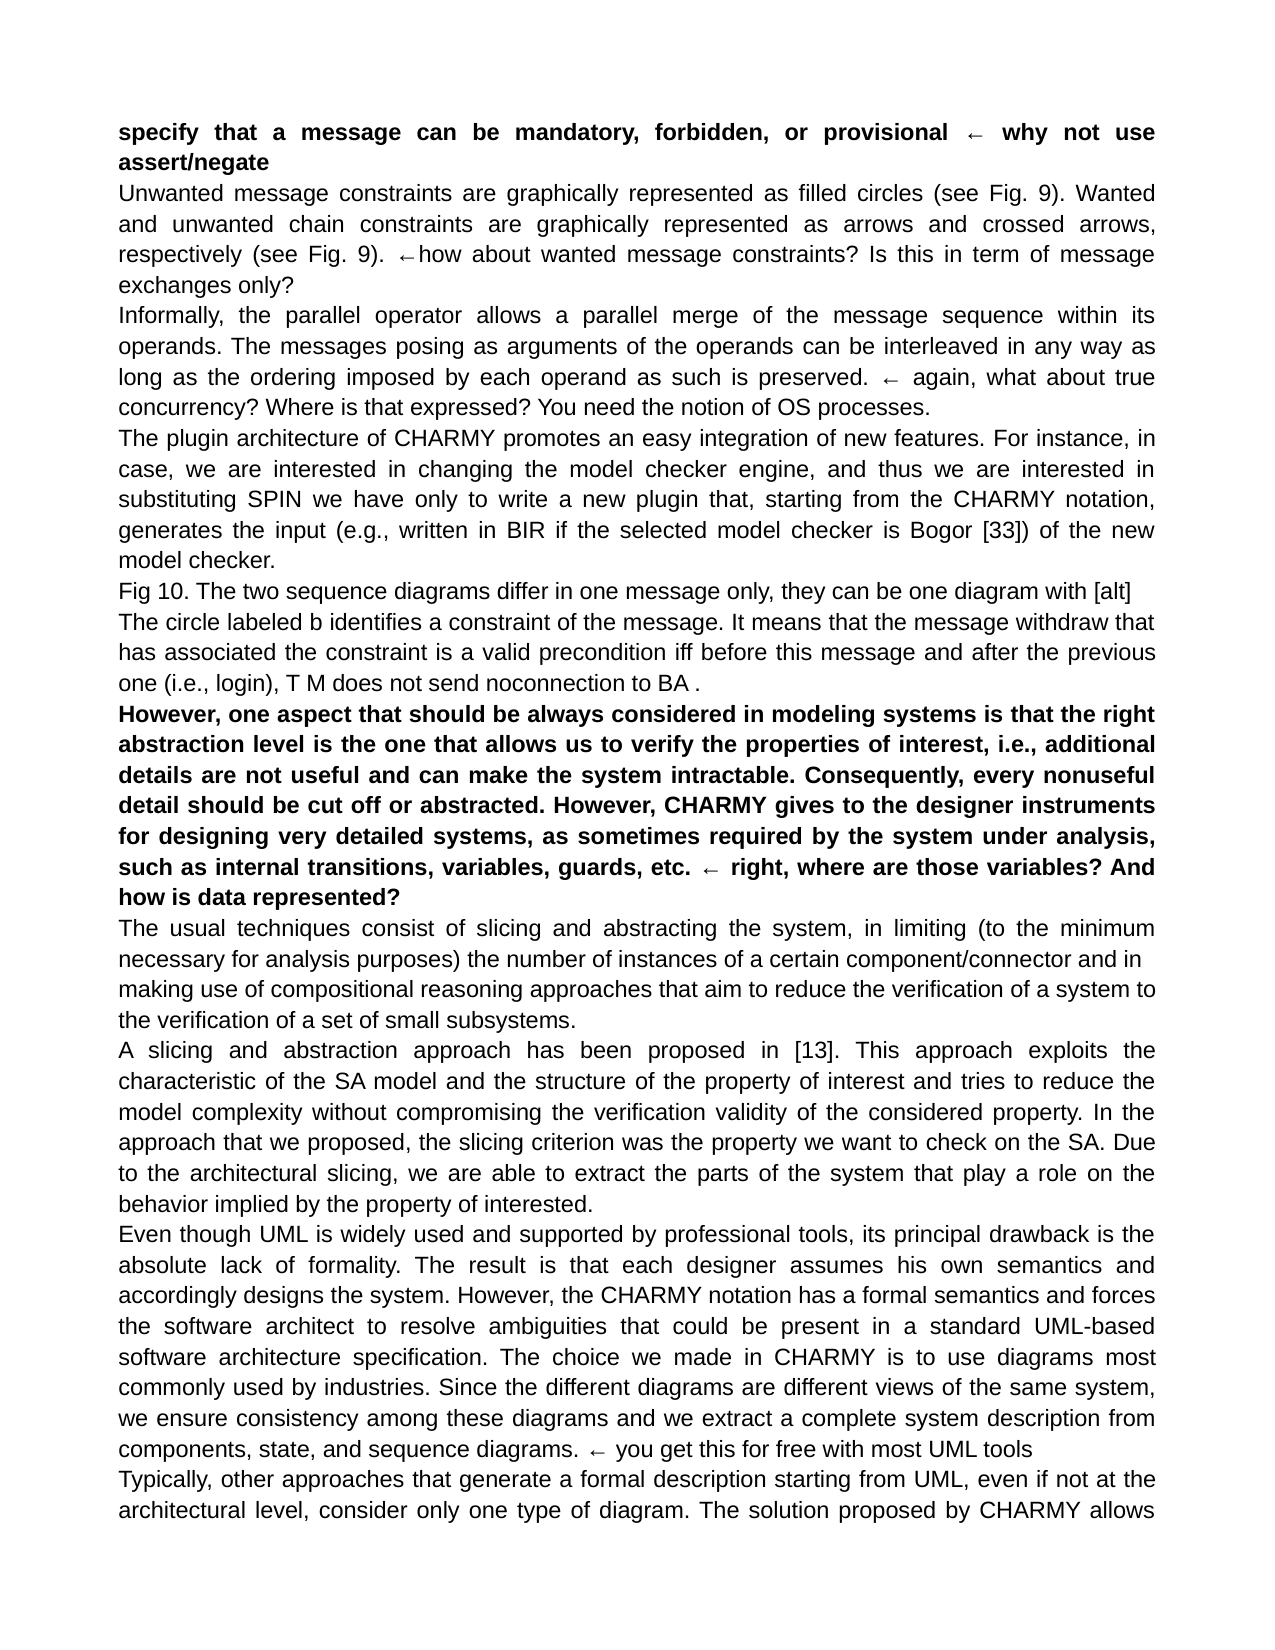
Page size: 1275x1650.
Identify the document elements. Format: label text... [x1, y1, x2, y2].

text Typically, other approaches that generate a formal description starting from UML, even if not at the architectural level, consider only one type of diagram. The solution proposed by CHARMY allows [118, 1466, 1157, 1523]
text The circle labeled b identifies a constraint of the message. It means that the message withdraw that has associated the constraint is a valid precondition iff before this message and after the previous one (i.e., login), T M does not send noconnection to BA . [118, 608, 1157, 696]
text However, one aspect that should be always considered in modeling systems is that the right abstraction level is the one that allows us to verify the properties of interest, i.e., additional details are not useful and can make the system intractable. Consequently, every nonuseful detail should be cut off or abstracted. However, CHARMY gives to the designer instruments for designing very detailed systems, as sometimes required by the system under analysis, such as internal transitions, variables, guards, etc. ← right, where are those variables? And how is data represented? [118, 700, 1157, 911]
text Even though UML is widely used and supported by professional tools, its principal drawback is the absolute lack of formality. The result is that each designer assumes his own semantics and accordingly designs the system. However, the CHARMY notation has a formal semantics and forces the software architect to resolve ambiguities that could be present in a standard UML-based software architecture specification. The choice we made in CHARMY is to use diagrams most commonly used by industries. Since the different diagrams are different views of the same system, we ensure consistency among these diagrams and we extract a complete system description from components, state, and sequence diagrams. ← you get this for free with most UML tools [118, 1221, 1157, 1462]
text A slicing and abstraction approach has been proposed in [13]. This approach exploits the characteristic of the SA model and the structure of the property of interest and tries to reduce the model complexity without compromising the verification validity of the considered property. In the approach that we proposed, the slicing criterion was the property we want to check on the SA. Due to the architectural slicing, we are able to extract the parts of the system that play a role on the behavior implied by the property of interested. [118, 1037, 1157, 1217]
text The plugin architecture of CHARMY promotes an easy integration of new features. For instance, in case, we are interested in changing the model checker engine, and thus we are interested in substituting SPIN we have only to write a new plugin that, starting from the CHARMY notation, generates the input (e.g., written in BIR if the selected model checker is Bogor [33]) of the new model checker. [118, 424, 1157, 574]
text Unwanted message constraints are graphically represented as filled circles (see Fig. 9). Wanted and unwanted chain constraints are graphically represented as arrows and crossed arrows, respectively (see Fig. 9). ←how about wanted message constraints? Is this in term of message exchanges only? [118, 179, 1157, 298]
text specify that a message can be mandatory, forbidden, or provisional ← why not use assert/negate [118, 118, 1157, 176]
text making use of compositional reasoning approaches that aim to reduce the verification of a system to the verification of a set of small subsystems. [118, 976, 1157, 1033]
text The usual techniques consist of slicing and abstracting the system, in limiting (to the minimum necessary for analysis purposes) the number of instances of a certain component/connector and in [118, 914, 1157, 972]
text Informally, the parallel operator allows a parallel merge of the message sequence within its operands. The messages posing as arguments of the operands can be interleaved in any way as long as the ordering imposed by each operand as such is preserved. ← again, what about true concurrency? Where is that expressed? You need the notion of OS processes. [118, 302, 1157, 421]
text Fig 10. The two sequence diagrams differ in one message only, they can be one diagram with [alt] [118, 577, 1157, 604]
